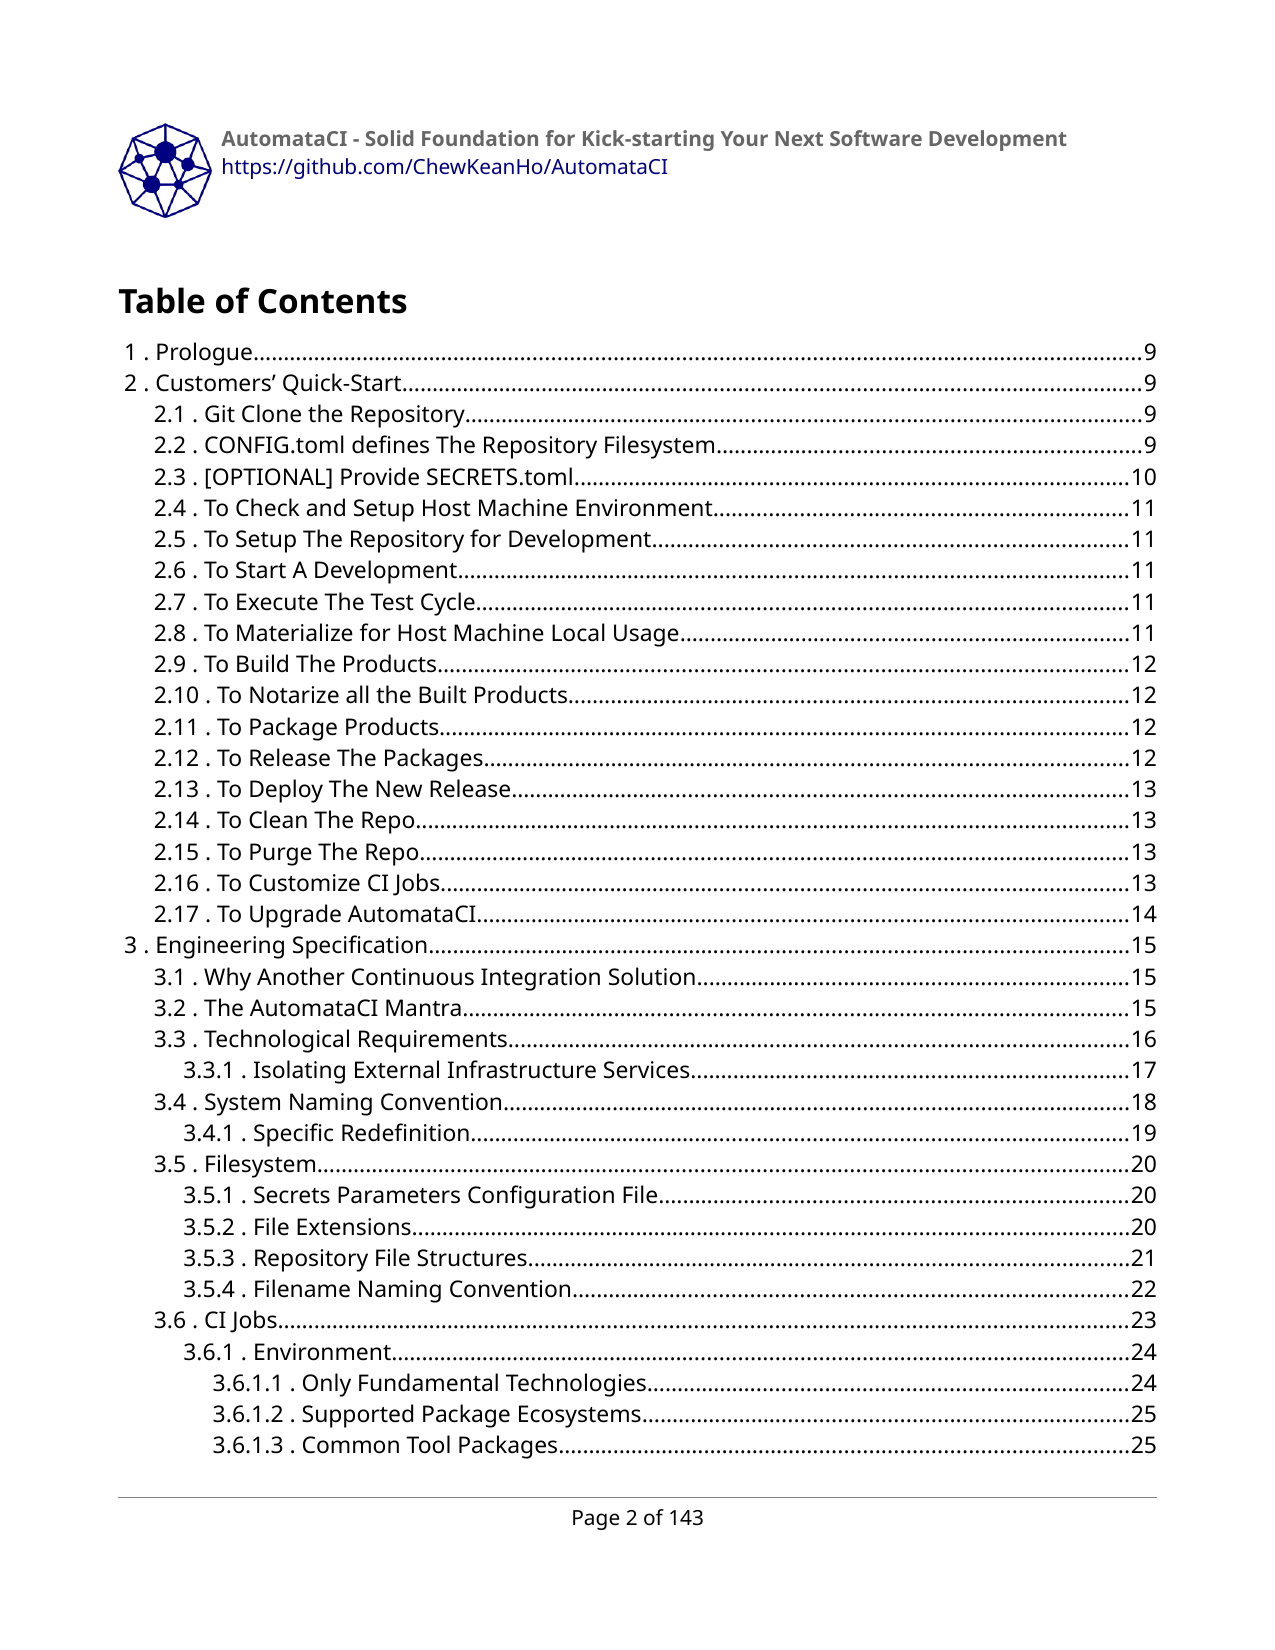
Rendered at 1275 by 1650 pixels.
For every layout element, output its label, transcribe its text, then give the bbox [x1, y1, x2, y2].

text 3.5.1 . Secrets Parameters Configuration File 20 [177, 1179, 1157, 1211]
text 3.3 . Technological Requirements 16 [148, 1023, 1157, 1054]
text 3.1 . Why Another Continuous Integration Solution 15 [148, 961, 1157, 992]
text 1 . Prologue 9 [118, 336, 1157, 367]
text 2.14 . To Clean The Repo 13 [148, 804, 1157, 836]
text 3.2 . The AutomataCI Mantra 15 [148, 992, 1157, 1023]
text 3.5 . Filesystem 20 [148, 1148, 1157, 1179]
text 2.2 . CONFIG.toml defines The Repository Filesystem 9 [148, 429, 1157, 461]
text 3.6.1.1 . Only Fundamental Technologies 24 [207, 1367, 1157, 1398]
text 2.9 . To Build The Products 12 [148, 648, 1157, 679]
text 2.6 . To Start A Development 11 [148, 554, 1157, 586]
text 2.12 . To Release The Packages 12 [148, 742, 1157, 773]
text 2 . Customers’ Quick-Start 9 [118, 367, 1157, 398]
text 3.5.3 . Repository File Structures 21 [177, 1242, 1157, 1273]
text 2.16 . To Customize CI Jobs 13 [148, 867, 1157, 898]
text 2.1 . Git Clone the Repository 9 [148, 398, 1157, 429]
text 3.4 . System Naming Convention 18 [148, 1086, 1157, 1117]
text 2.11 . To Package Products 12 [148, 711, 1157, 742]
text 3.3.1 . Isolating External Infrastructure Services 17 [177, 1054, 1157, 1086]
text 2.7 . To Execute The Test Cycle 11 [148, 586, 1157, 617]
text 3.5.2 . File Extensions 20 [177, 1211, 1157, 1242]
text 3.6.1.3 . Common Tool Packages 25 [207, 1429, 1157, 1461]
text 3.4.1 . Specific Redefinition 19 [177, 1117, 1157, 1148]
text 3.6.1 . Environment 24 [177, 1336, 1157, 1367]
text 3.6 . CI Jobs 23 [148, 1304, 1157, 1336]
text 2.5 . To Setup The Repository for Development 11 [148, 523, 1157, 554]
text 2.13 . To Deploy The New Release 13 [148, 773, 1157, 804]
text 2.17 . To Upgrade AutomataCI 14 [148, 898, 1157, 929]
text 3.5.4 . Filename Naming Convention 22 [177, 1273, 1157, 1304]
picture [118, 123, 212, 218]
text 2.10 . To Notarize all the Built Products 12 [148, 679, 1157, 711]
text 2.8 . To Materialize for Host Machine Local Usage 11 [148, 617, 1157, 648]
text 3.6.1.2 . Supported Package Ecosystems 25 [207, 1398, 1157, 1429]
text 2.3 . [OPTIONAL] Provide SECRETS.toml 10 [148, 461, 1157, 492]
text 3 . Engineering Specification 15 [118, 929, 1157, 961]
subtitle Table of Contents [118, 278, 1157, 323]
text 2.4 . To Check and Setup Host Machine Environment 11 [148, 492, 1157, 523]
text 2.15 . To Purge The Repo 13 [148, 836, 1157, 867]
